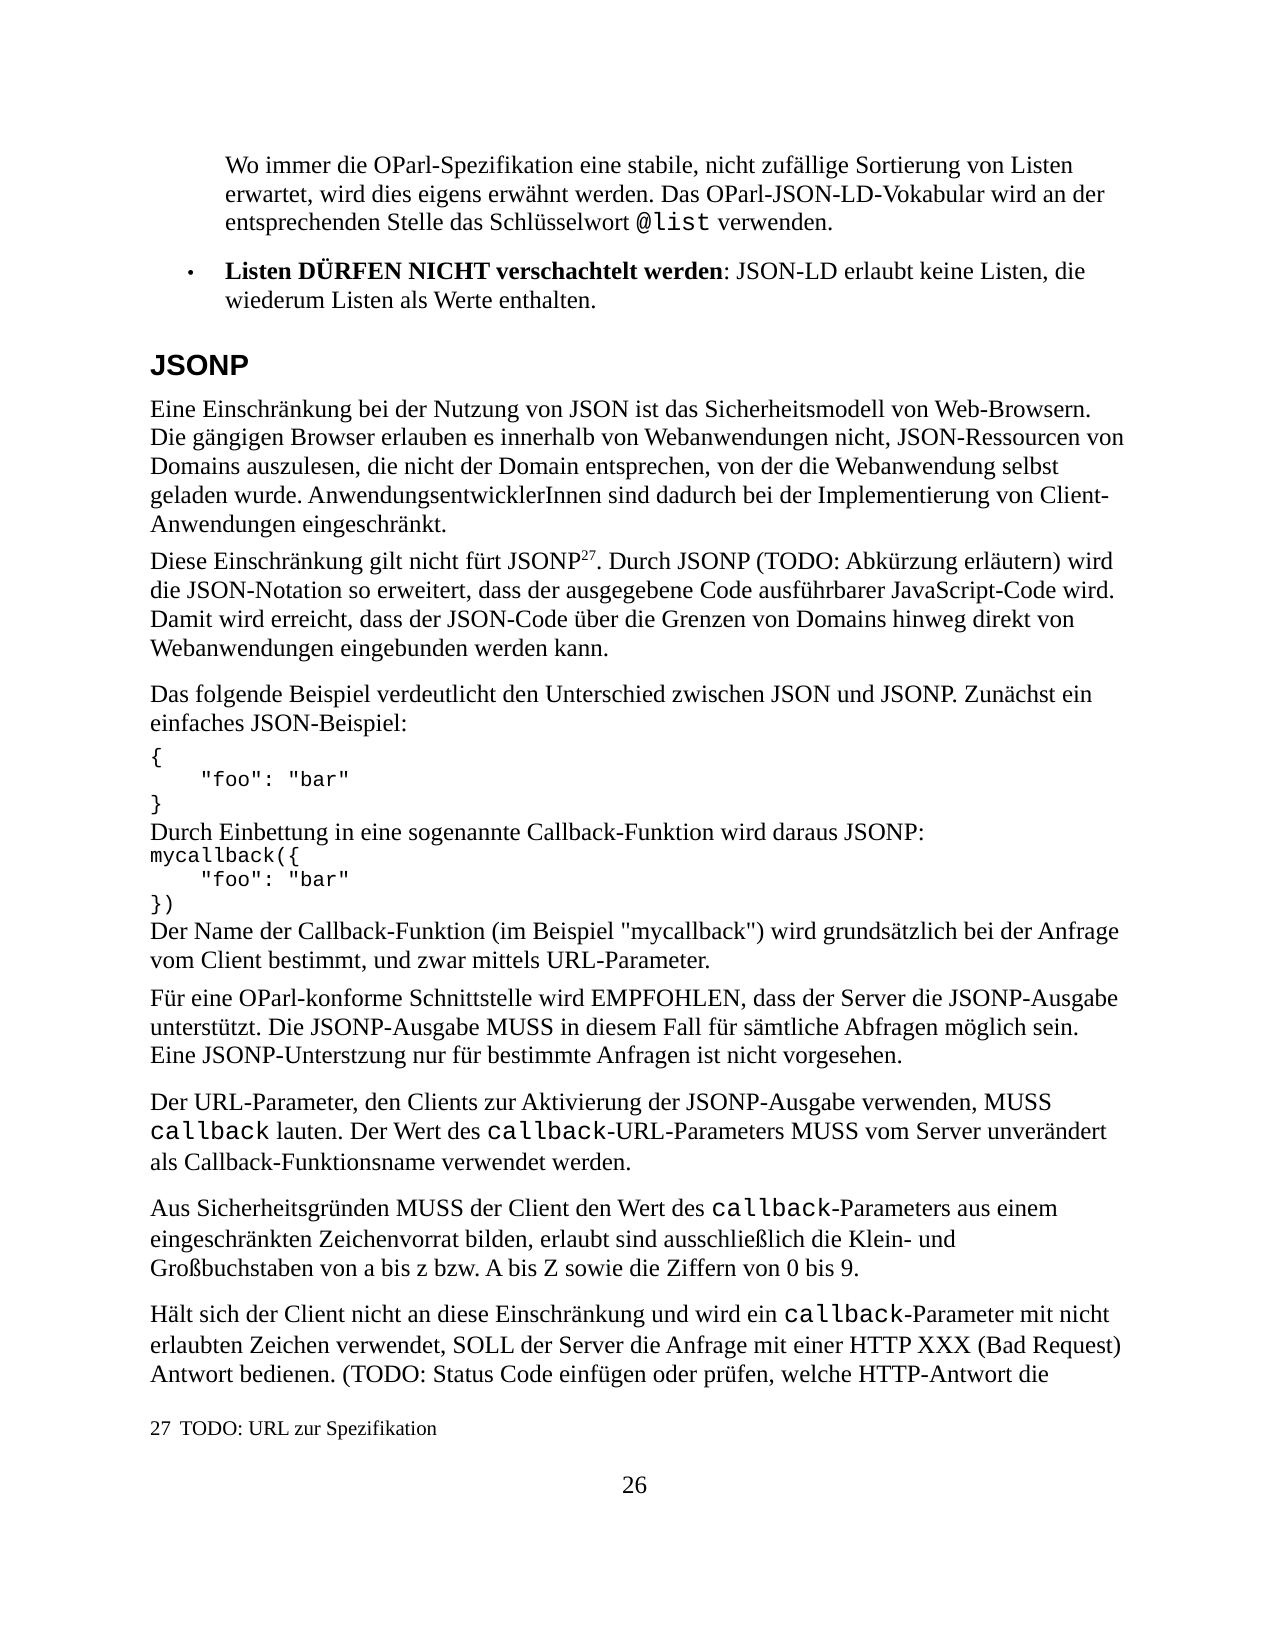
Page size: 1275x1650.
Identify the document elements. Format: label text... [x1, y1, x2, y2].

text Für eine OParl-konforme Schnittstelle wird EMPFOHLEN, dass der Server die JSONP-Ausgabe unterstützt. Die JSONP-Ausgabe MUSS in diesem Fall für sämtliche Abfragen möglich sein. Eine JSONP-Unterstzung nur für bestimmte Anfragen ist nicht vorgesehen. [150, 983, 1125, 1069]
text Diese Einschränkung gilt nicht fürt JSONP. Durch JSONP (TODO: Abkürzung erläutern) wird die JSON-Notation so erweitert, dass der ausgegebene Code ausführbarer JavaScript-Code wird. Damit wird erreicht, dass der JSON-Code über die Grenzen von Domains hinweg direkt von Webanwendungen eingebunden werden kann. [150, 546, 1125, 661]
text Der URL-Parameter, den Clients zur Aktivierung der JSONP-Ausgabe verwenden, MUSS callback lauten. Der Wert des callback-URL-Parameters MUSS vom Server unverändert als Callback-Funktionsname verwendet werden. [150, 1087, 1125, 1175]
text Aus Sicherheitsgründen MUSS der Client den Wert des callback-Parameters aus einem eingeschränkten Zeichenvorrat bilden, erlaubt sind ausschließlich die Klein- und Großbuchstaben von a bis z bzw. A bis Z sowie die Ziffern von 0 bis 9. [150, 1193, 1125, 1282]
text } [150, 793, 1125, 817]
text "foo": "bar" [150, 869, 1125, 893]
text Das folgende Beispiel verdeutlicht den Unterschied zwischen JSON und JSONP. Zunächst ein einfaches JSON-Beispiel: [150, 679, 1125, 737]
text mycallback({ [150, 846, 1125, 869]
text "foo": "bar" [150, 769, 1125, 793]
list Wo immer die OParl-Spezifikation eine stabile, nicht zufällige Sortierung von Listen erwartet, wird dies eigens erwähnt werden. Das OParl-JSON-LD-Vokabular wird an der entsprechenden Stelle das Schlüsselwort @list verwenden. [187, 150, 1125, 238]
list Listen DÜRFEN NICHT verschachtelt werden: JSON-LD erlaubt keine Listen, die wiederum Listen als Werte enthalten. [187, 256, 1125, 314]
text TODO: URL zur Spezifikation [150, 1416, 1125, 1440]
text Durch Einbettung in eine sogenannte Callback-Funktion wird daraus JSONP: [150, 817, 1125, 846]
text { [150, 746, 1125, 769]
text Hält sich der Client nicht an diese Einschränkung und wird ein callback-Parameter mit nicht erlaubten Zeichen verwendet, SOLL der Server die Anfrage mit einer HTTP XXX (Bad Request) Antwort bedienen. (TODO: Status Code einfügen oder prüfen, welche HTTP-Antwort die [150, 1299, 1125, 1388]
subtitle JSONP [150, 348, 1125, 381]
text }) [150, 893, 1125, 916]
text Eine Einschränkung bei der Nutzung von JSON ist das Sicherheitsmodell von Web-Browsern. Die gängigen Browser erlauben es innerhalb von Webanwendungen nicht, JSON-Ressourcen von Domains auszulesen, die nicht der Domain entsprechen, von der die Webanwendung selbst geladen wurde. AnwendungsentwicklerInnen sind dadurch bei der Implementierung von Client-Anwendungen eingeschränkt. [150, 394, 1125, 537]
text Der Name der Callback-Funktion (im Beispiel "mycallback") wird grundsätzlich bei der Anfrage vom Client bestimmt, und zwar mittels URL-Parameter. [150, 916, 1125, 974]
